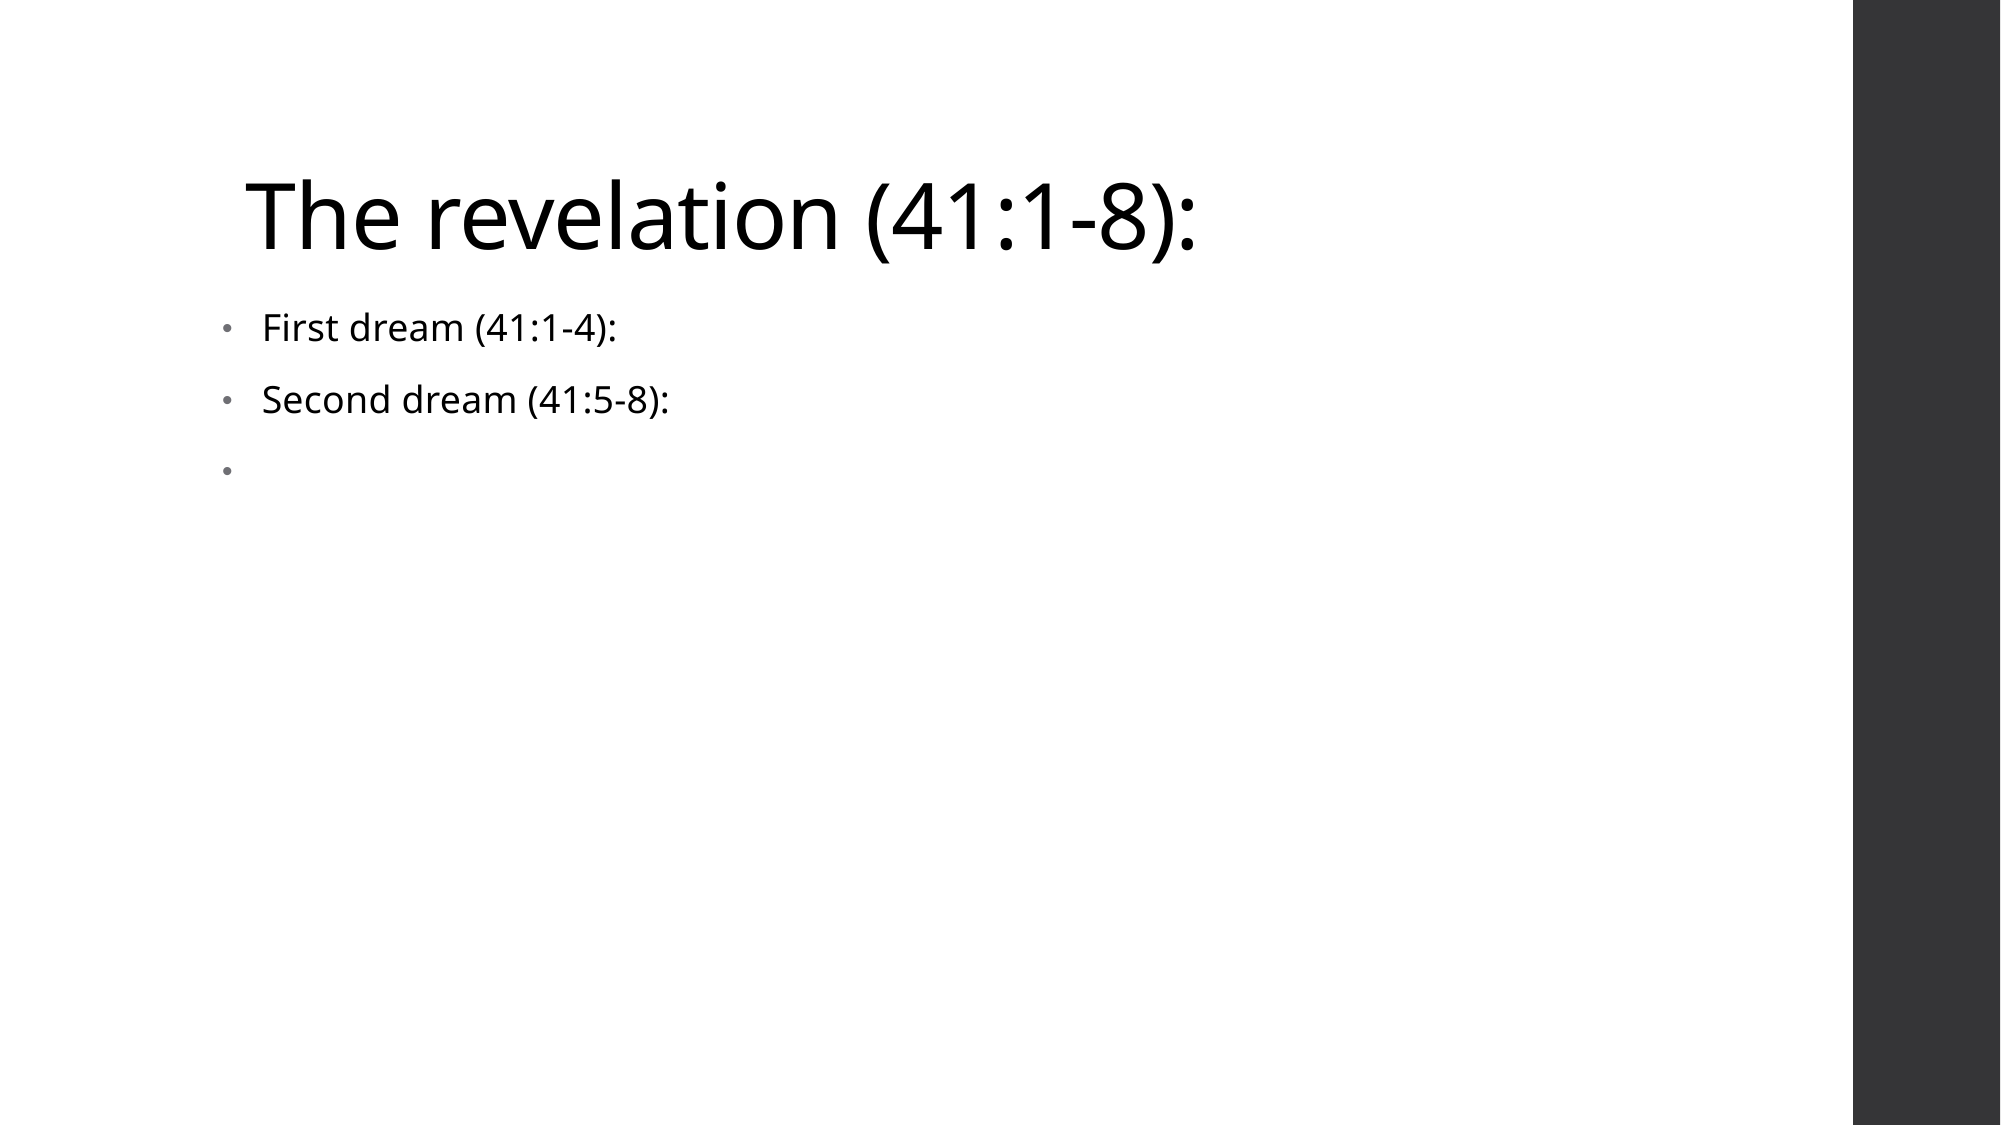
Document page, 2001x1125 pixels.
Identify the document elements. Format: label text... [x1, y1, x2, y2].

list First dream (41:1-4): Second dream (41:5-8): [206, 299, 1617, 1014]
title The revelation (41:1-8): [206, 60, 1797, 278]
